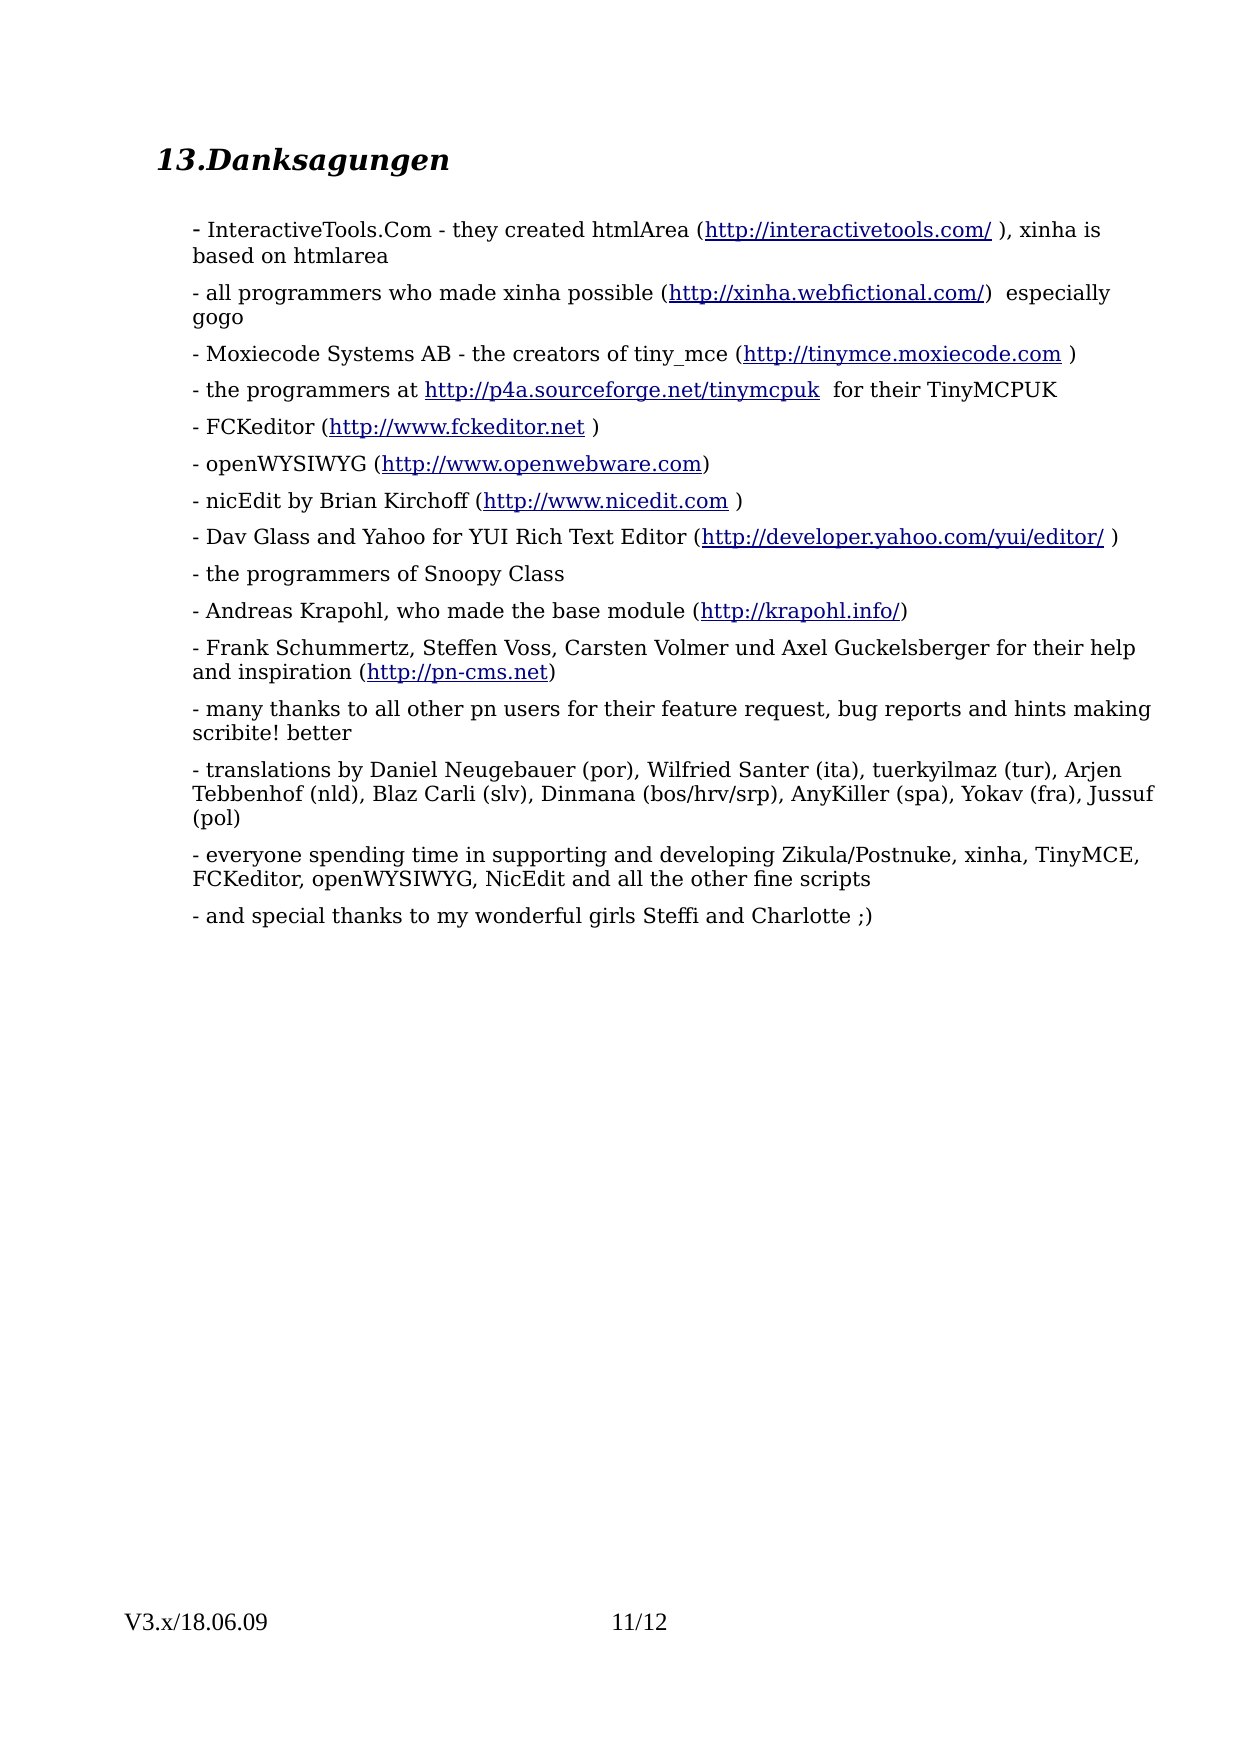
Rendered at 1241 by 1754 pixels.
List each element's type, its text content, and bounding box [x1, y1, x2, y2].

text - all programmers who made xinha possible (http://xinha.webfictional.com/) especially gogo [192, 281, 1160, 329]
text - the programmers of Snoopy Class [192, 562, 1160, 586]
text - Frank Schummertz, Steffen Voss, Carsten Volmer und Axel Guckelsberger for their help and inspiration (http://pn-cms.net) [192, 636, 1160, 684]
text - nicEdit by Brian Kirchoff (http://www.nicedit.com ) [192, 489, 1160, 513]
text - Andreas Krapohl, who made the base module (http://krapohl.info/) [192, 599, 1160, 623]
text - Moxiecode Systems AB - the creators of tiny_mce (http://tinymce.moxiecode.com ) [192, 342, 1160, 366]
text - everyone spending time in supporting and developing Zikula/Postnuke, xinha, TinyMCE, FCKeditor, openWYSIWYG, NicEdit and all the other fine scripts [192, 843, 1160, 892]
text - openWYSIWYG (http://www.openwebware.com) [192, 452, 1160, 476]
text - many thanks to all other pn users for their feature request, bug reports and hints making scribite! better [192, 697, 1160, 745]
text - FCKeditor (http://www.fckeditor.net ) [192, 415, 1160, 439]
text - translations by Daniel Neugebauer (por), Wilfried Santer (ita), tuerkyilmaz (tur), Arjen Tebbenhof (nld), Blaz Carli (slv), Dinmana (bos/hrv/srp), AnyKiller (spa), Yokav (fra), Jussuf (pol) [192, 758, 1160, 831]
subtitle - InteractiveTools.Com - they created htmlArea (http://interactivetools.com/ ), xinha is based on htmlarea [192, 215, 1160, 268]
text - Dav Glass and Yahoo for YUI Rich Text Editor (http://developer.yahoo.com/yui/editor/ ) [192, 525, 1160, 550]
text - and special thanks to my wonderful girls Steffi and Charlotte ;) [192, 904, 1160, 928]
subtitle Danksagungen [156, 143, 1160, 177]
text - the programmers at http://p4a.sourceforge.net/tinymcpuk for their TinyMCPUK [192, 378, 1160, 403]
